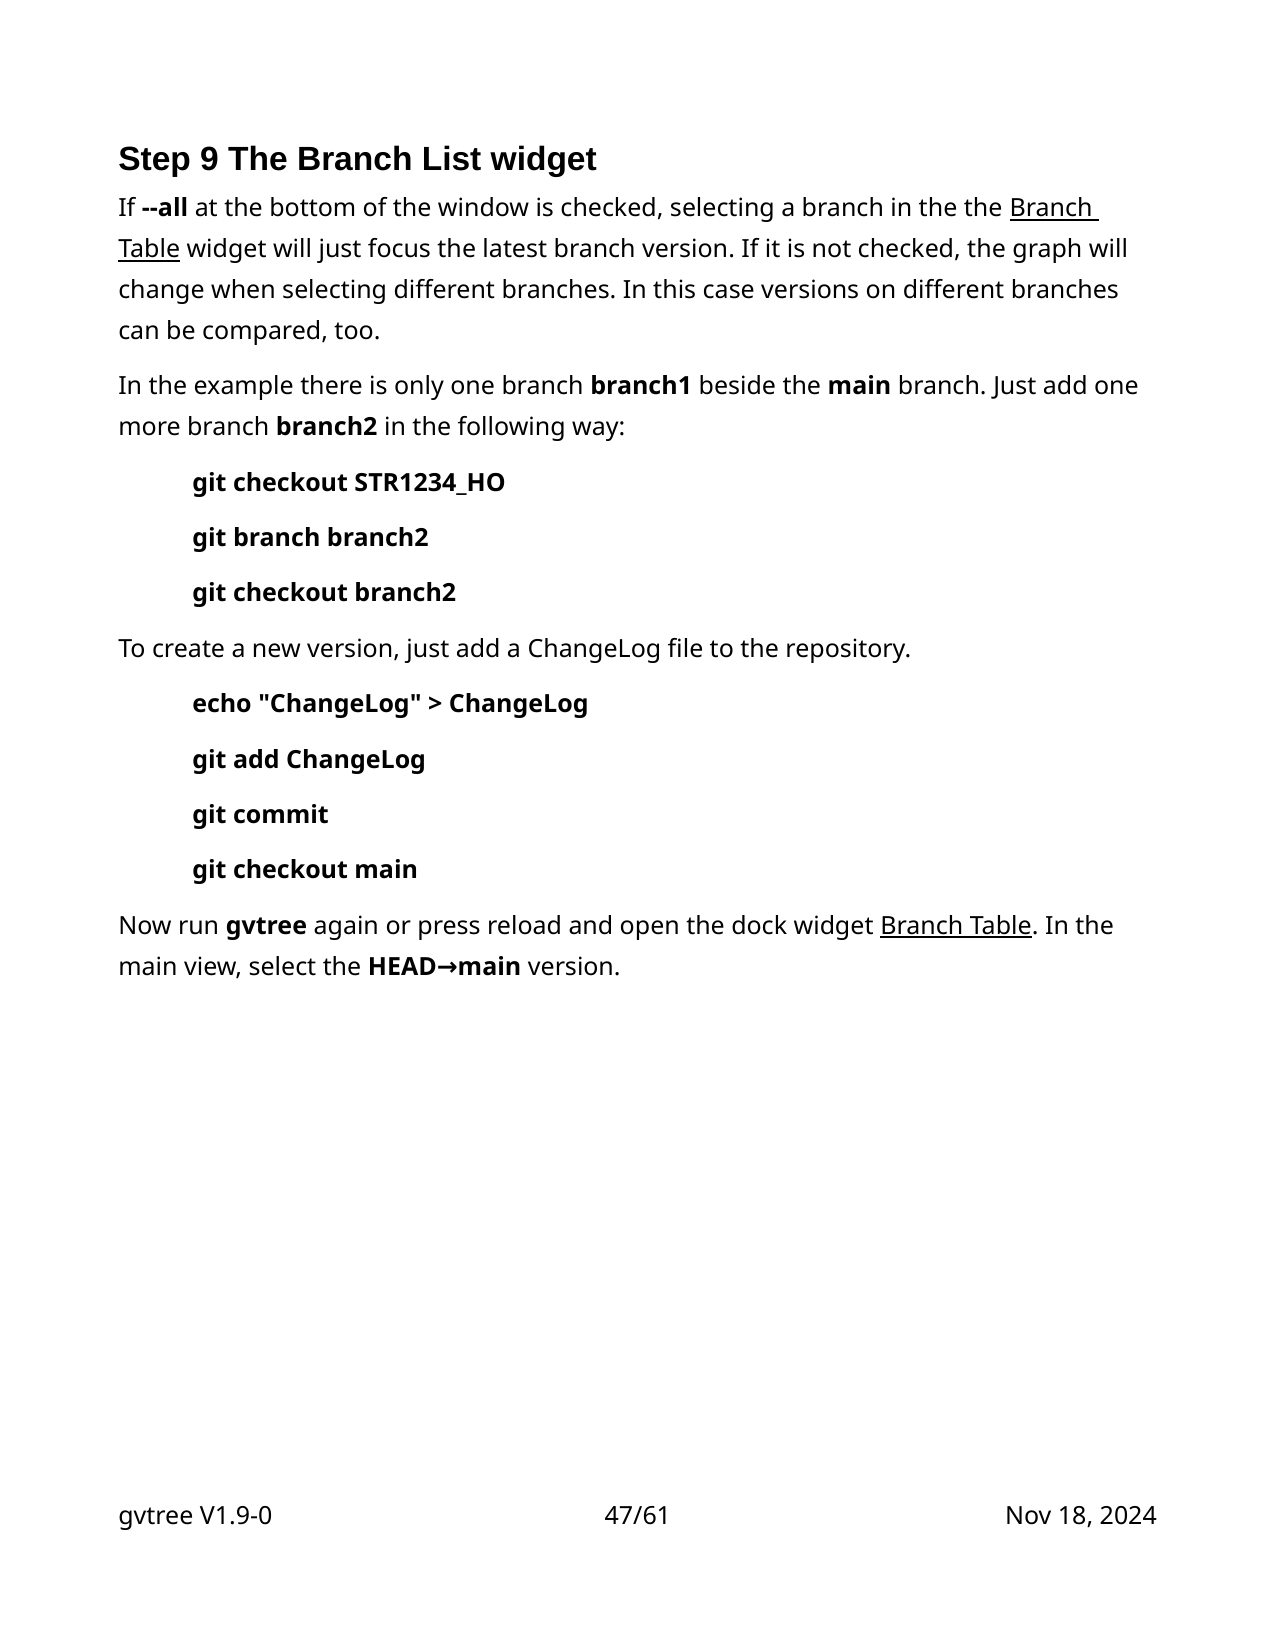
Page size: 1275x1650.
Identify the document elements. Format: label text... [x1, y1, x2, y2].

text git checkout main [118, 852, 1157, 886]
text git branch branch2 [118, 520, 1157, 554]
subtitle Step 9 The Branch List widget [118, 139, 1157, 178]
text In the example there is only one branch branch1 beside the main branch. Just add one more branch branch2 in the following way: [118, 368, 1157, 443]
text If --all at the bottom of the window is checked, selecting a branch in the the Branch Table widget will just focus the latest branch version. If it is not checked, the graph will change when selecting different branches. In this case versions on different branches can be compared, too. [118, 190, 1157, 347]
text git checkout branch2 [118, 575, 1157, 609]
text git checkout STR1234_HO [118, 464, 1157, 498]
text echo "ChangeLog" > ChangeLog [118, 686, 1157, 720]
text To create a new version, just add a ChangeLog file to the repository. [118, 631, 1157, 664]
text git add ChangeLog [118, 741, 1157, 775]
text git commit [118, 797, 1157, 831]
text Now run gvtree again or press reload and open the dock widget Branch Table. In the main view, select the HEAD→main version. [118, 908, 1157, 982]
